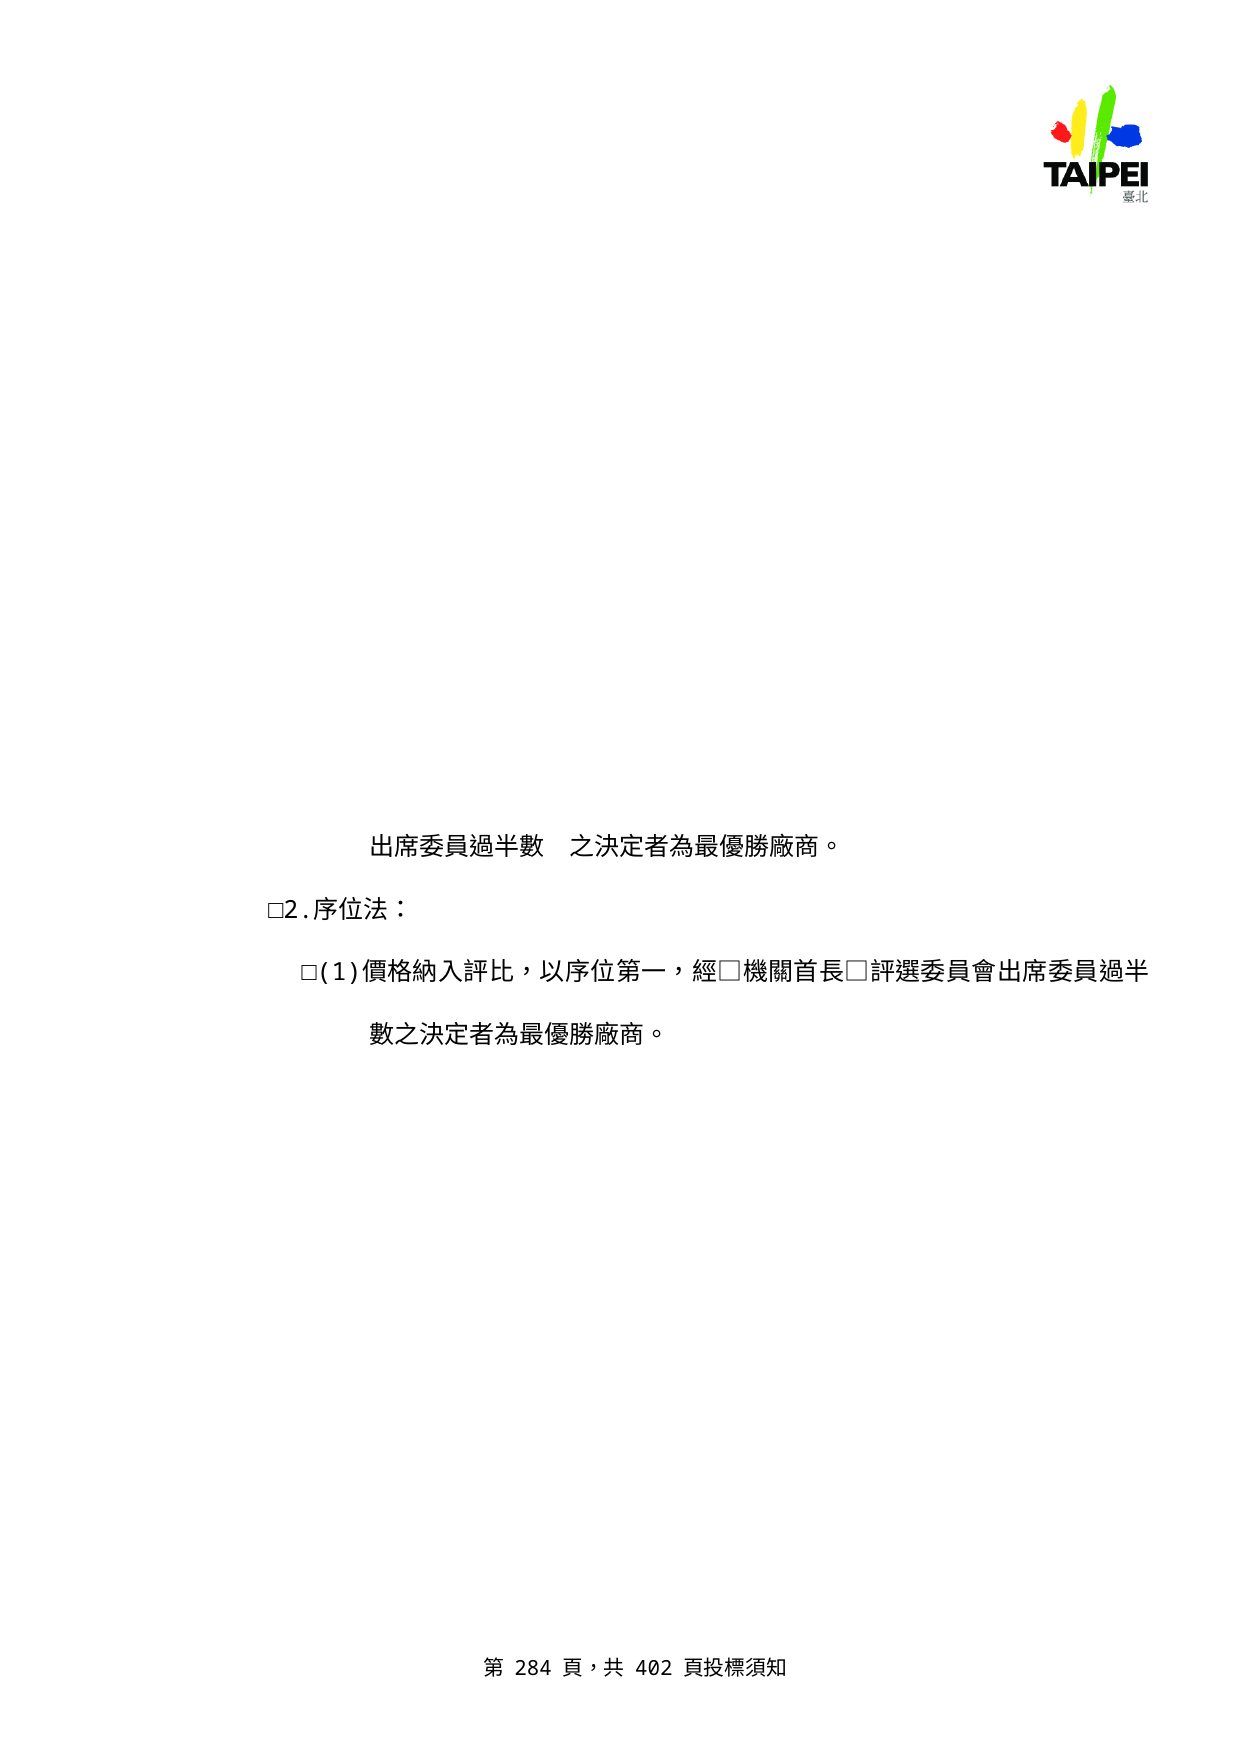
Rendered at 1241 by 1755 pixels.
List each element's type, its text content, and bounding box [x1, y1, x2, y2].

text □2.序位法： [268, 866, 1152, 928]
text □(1)價格納入評比，以序位第一，經□機關首長□評選委員會出席委員過半數之決定者為最優勝廠商。 [301, 928, 1152, 1053]
text 出席委員過半數 之決定者為最優勝廠商。 [301, 803, 1152, 866]
